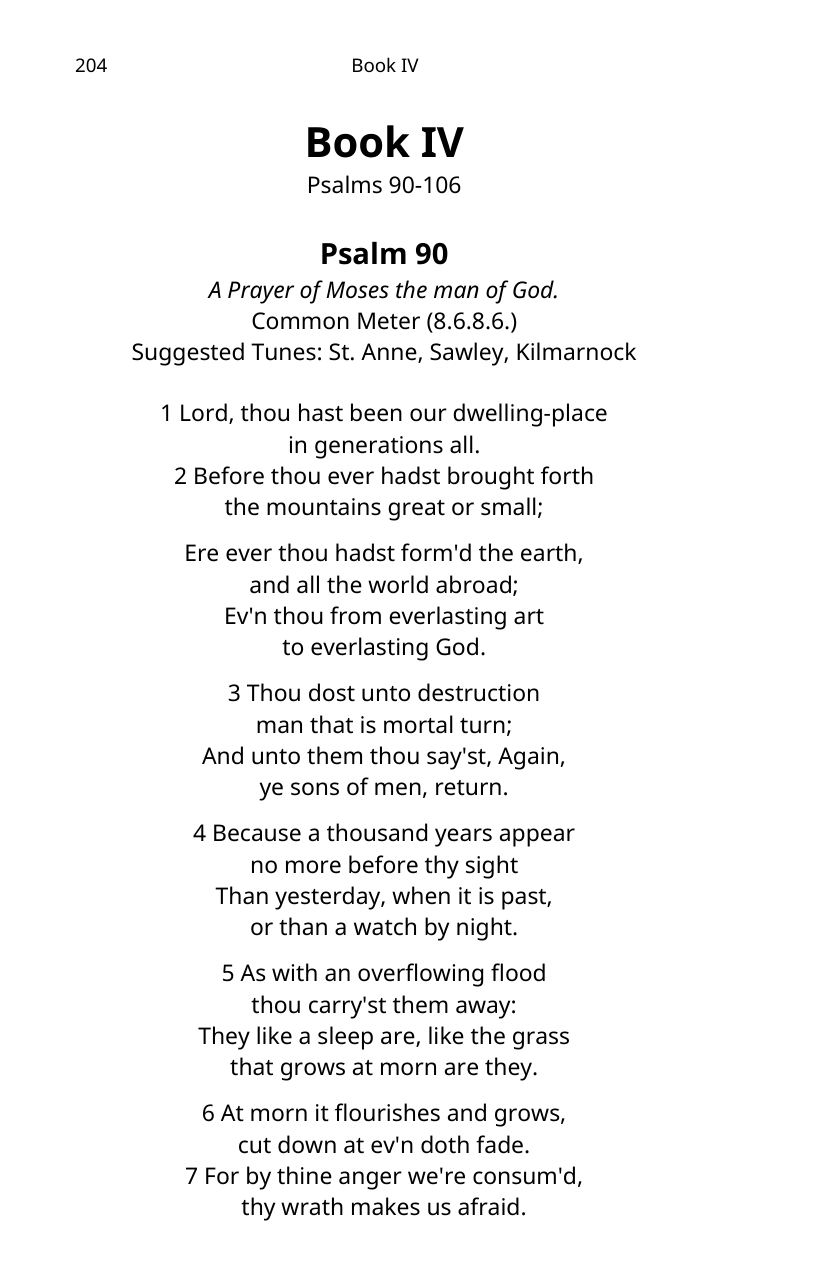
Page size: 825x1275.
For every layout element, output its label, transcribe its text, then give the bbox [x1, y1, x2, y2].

text 6 At morn it flourishes and grows, cut down at ev'n doth fade. 7 For by thine anger we're consum'd, thy wrath makes us afraid. [75, 1097, 693, 1222]
subtitle Book IV [75, 112, 693, 169]
subtitle Psalm 90 [75, 232, 693, 273]
subtitle Common Meter (8.6.8.6.) [75, 305, 693, 336]
text Suggested Tunes: St. Anne, Sawley, Kilmarnock [75, 336, 693, 367]
text 1 Lord, thou hast been our dwelling-place in generations all. 2 Before thou ever hadst brought forth the mountains great or small; [75, 397, 693, 522]
text 4 Because a thousand years appear no more before thy sight Than yesterday, when it is past, or than a watch by night. [75, 817, 693, 942]
text Ere ever thou hadst form'd the earth, and all the world abroad; Ev'n thou from everlasting art to everlasting God. [75, 537, 693, 662]
text 5 As with an overflowing flood thou carry'st them away: They like a sleep are, like the grass that grows at morn are they. [75, 957, 693, 1082]
text Psalms 90-106 [75, 169, 693, 201]
text 3 Thou dost unto destruction man that is mortal turn; And unto them thou say'st, Again, ye sons of men, return. [75, 677, 693, 802]
text A Prayer of Moses the man of God. [75, 273, 693, 305]
